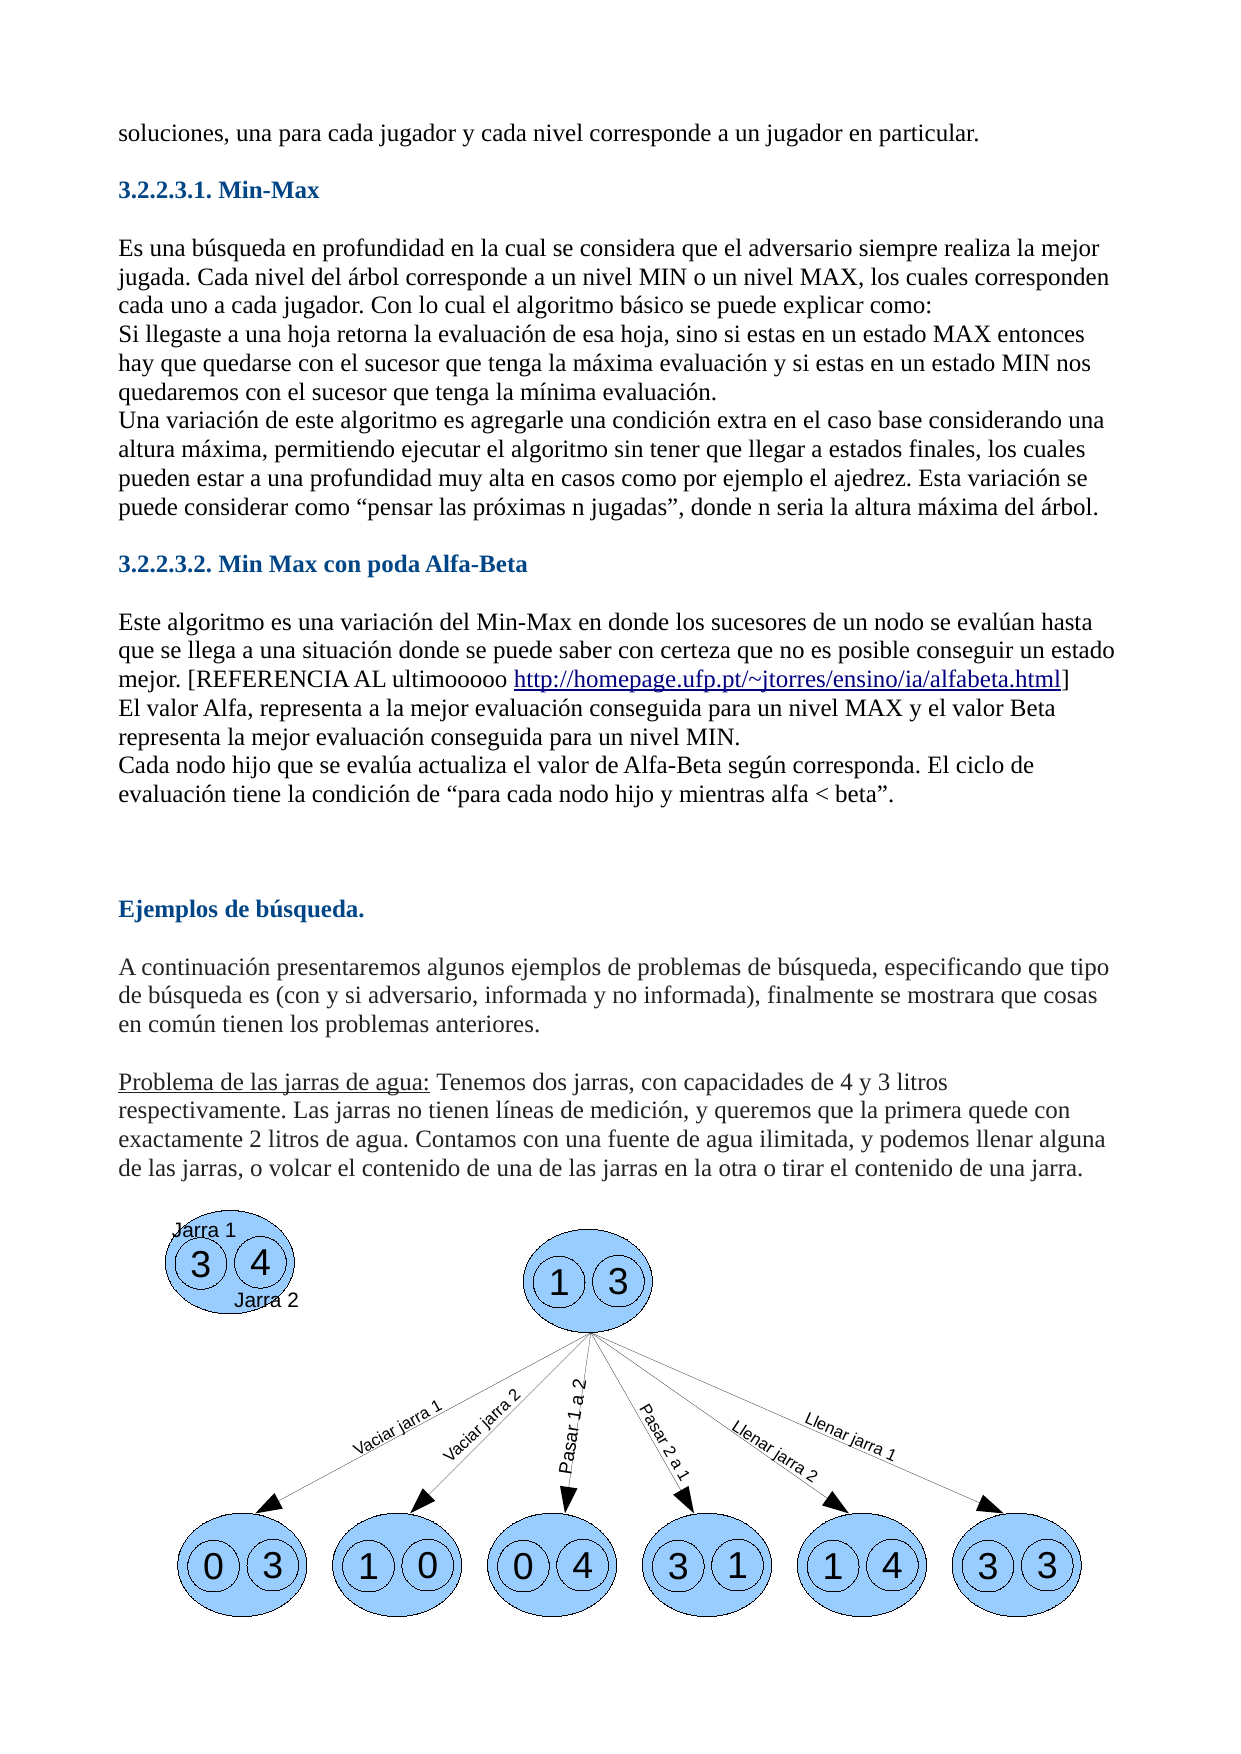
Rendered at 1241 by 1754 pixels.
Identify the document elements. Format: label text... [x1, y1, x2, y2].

text A continuación presentaremos algunos ejemplos de problemas de búsqueda, especificando que tipo de búsqueda es (con y si adversario, informada y no informada), finalmente se mostrara que cosas en común tienen los problemas anteriores. [118, 952, 1122, 1038]
text El valor Alfa, representa a la mejor evaluación conseguida para un nivel MAX y el valor Beta representa la mejor evaluación conseguida para un nivel MIN. [118, 693, 1122, 751]
text Cada nodo hijo que se evalúa actualiza el valor de Alfa-Beta según corresponda. El ciclo de evaluación tiene la condición de “para cada nodo hijo y mientras alfa < beta”. [118, 751, 1122, 808]
text Ejemplos de búsqueda. [118, 894, 1122, 923]
text Si llegaste a una hoja retorna la evaluación de esa hoja, sino si estas en un estado MAX entonces hay que quedarse con el sucesor que tenga la máxima evaluación y si estas en un estado MIN nos quedaremos con el sucesor que tenga la mínima evaluación. Una variación de este algoritmo es agregarle una condición extra en el caso base considerando una altura máxima, permitiendo ejecutar el algoritmo sin tener que llegar a estados finales, los cuales pueden estar a una profundidad muy alta en casos como por ejemplo el ajedrez. Esta variación se puede considerar como “pensar las próximas n jugadas”, donde n seria la altura máxima del árbol. [118, 319, 1122, 521]
text 3.2.2.3.2. Min Max con poda Alfa-Beta Este algoritmo es una variación del Min-Max en donde los sucesores de un nodo se evalúan hasta que se llega a una situación donde se puede saber con certeza que no es posible conseguir un estado mejor. [REFERENCIA AL ultimooooo http://homepage.ufp.pt/~jtorres/ensino/ia/alfabeta.html] [118, 549, 1122, 693]
text 3.2.2.3.1. Min-Max Es una búsqueda en profundidad en la cual se considera que el adversario siempre realiza la mejor jugada. Cada nivel del árbol corresponde a un nivel MIN o un nivel MAX, los cuales corresponden cada uno a cada jugador. Con lo cual el algoritmo básico se puede explicar como: [118, 147, 1122, 319]
text soluciones, una para cada jugador y cada nivel corresponde a un jugador en particular. [118, 118, 1122, 147]
text Problema de las jarras de agua: Tenemos dos jarras, con capacidades de 4 y 3 litros respectivamente. Las jarras no tienen líneas de medición, y queremos que la primera quede con exactamente 2 litros de agua. Contamos con una fuente de agua ilimitada, y podemos llenar alguna de las jarras, o volcar el contenido de una de las jarras en la otra o tirar el contenido de una jarra. [118, 1067, 1122, 1182]
